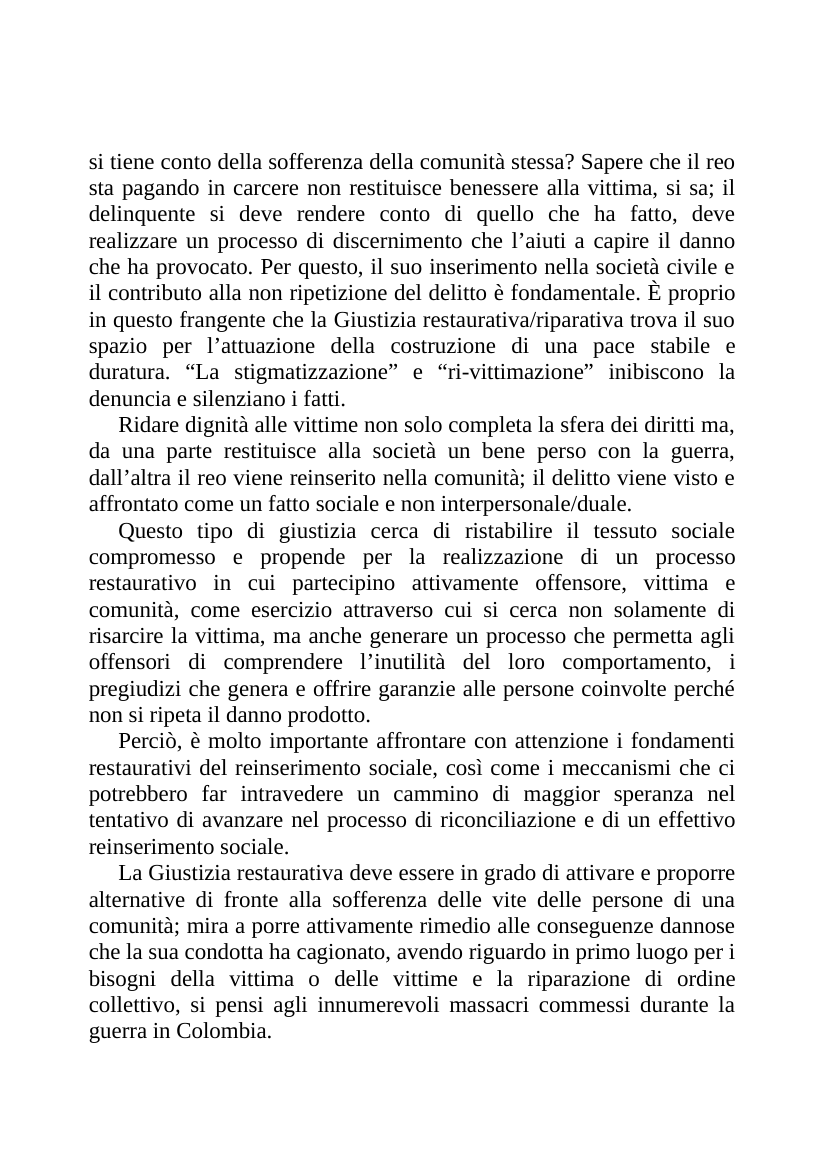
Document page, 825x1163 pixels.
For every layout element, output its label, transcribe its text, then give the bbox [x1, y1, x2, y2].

text Questo tipo di giustizia cerca di ristabilire il tessuto sociale compromesso e propende per la realizzazione di un processo restaurativo in cui partecipino attivamente offensore, vittima e comunità, come esercizio attraverso cui si cerca non solamente di risarcire la vittima, ma anche generare un processo che permetta agli offensori di comprendere l’inutilità del loro comportamento, i pregiudizi che genera e offrire garanzie alle persone coinvolte perché non si ripeta il danno prodotto. [88, 517, 736, 727]
text si tiene conto della sofferenza della comunità stessa? Sapere che il reo sta pagando in carcere non restituisce benessere alla vittima, si sa; il delinquente si deve rendere conto di quello che ha fatto, deve realizzare un processo di discernimento che l’aiuti a capire il danno che ha provocato. Per questo, il suo inserimento nella società civile e il contributo alla non ripetizione del delitto è fondamentale. È proprio in questo frangente che la Giustizia restaurativa/riparativa trova il suo spazio per l’attuazione della costruzione di una pace stabile e duratura. “La stigmatizzazione” e “ri-vittimazione” inibiscono la denuncia e silenziano i fatti. [88, 148, 736, 411]
text Perciò, è molto importante affrontare con attenzione i fondamenti restaurativi del reinserimento sociale, così come i meccanismi che ci potrebbero far intravedere un cammino di maggior speranza nel tentativo di avanzare nel processo di riconciliazione e di un effettivo reinserimento sociale. [88, 727, 736, 859]
text La Giustizia restaurativa deve essere in grado di attivare e proporre alternative di fronte alla sofferenza delle vite delle persone di una comunità; mira a porre attivamente rimedio alle conseguenze dannose che la sua condotta ha cagionato, avendo riguardo in primo luogo per i bisogni della vittima o delle vittime e la riparazione di ordine collettivo, si pensi agli innumerevoli massacri commessi durante la guerra in Colombia. [88, 859, 736, 1044]
text Ridare dignità alle vittime non solo completa la sfera dei diritti ma, da una parte restituisce alla società un bene perso con la guerra, dall’altra il reo viene reinserito nella comunità; il delitto viene visto e affrontato come un fatto sociale e non interpersonale/duale. [88, 411, 736, 517]
